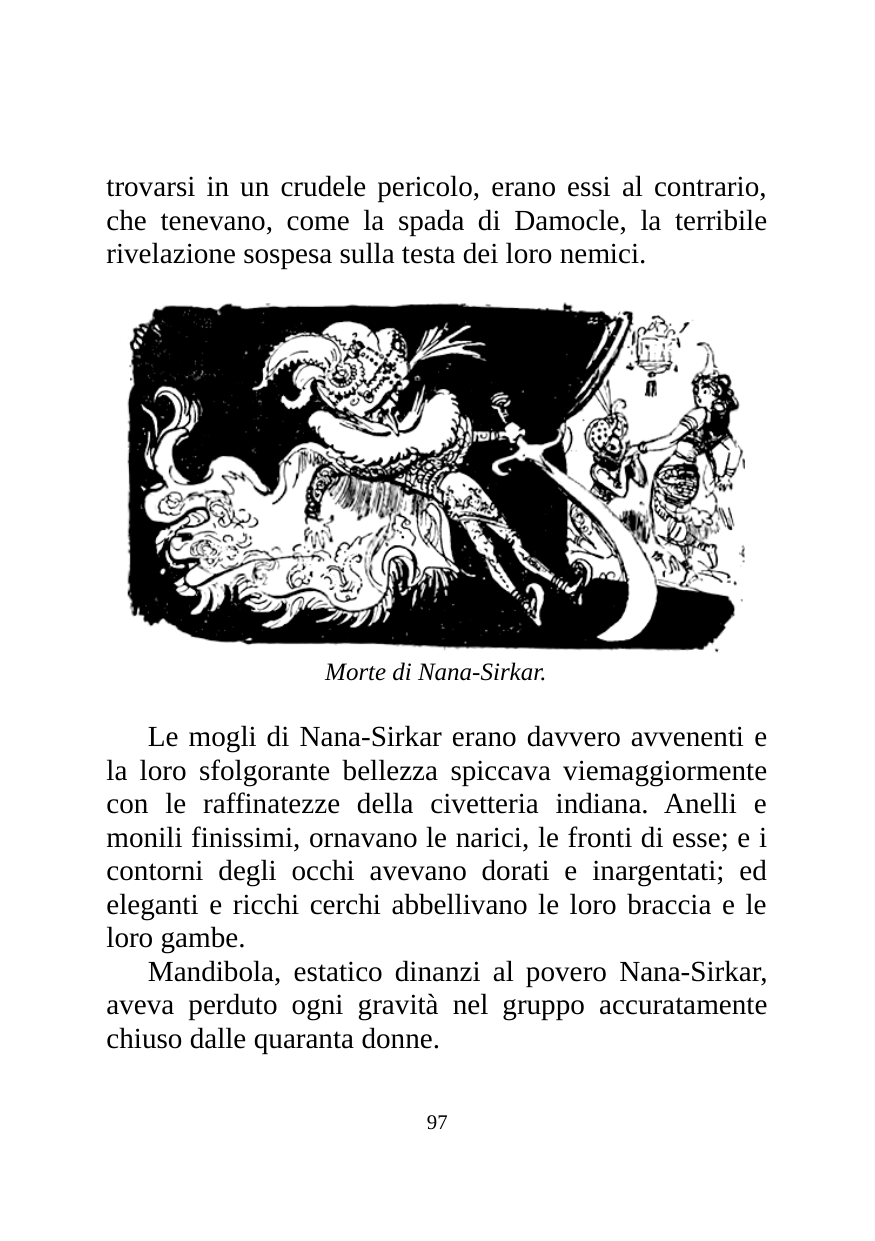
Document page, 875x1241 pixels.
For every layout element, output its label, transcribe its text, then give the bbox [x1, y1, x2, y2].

text Le mogli di Nana-Sirkar erano davvero avvenenti e la loro sfolgorante bellezza spiccava viemaggiormente con le raffinatezze della civetteria indiana. Anelli e monili finissimi, ornavano le narici, le fronti di esse; e i contorni degli occhi avevano dorati e inargentati; ed eleganti e ricchi cerchi abbellivano le loro braccia e le loro gambe. [106, 719, 768, 954]
text Mandibola, estatico dinanzi al povero Nana-Sirkar, aveva perduto ogni gravità nel gruppo accuratamente chiuso dalle quaranta donne. [106, 954, 768, 1054]
picture [122, 294, 752, 657]
text Morte di Nana-Sirkar. [123, 657, 751, 686]
text trovarsi in un crudele pericolo, erano essi al contrario, che tenevano, come la spada di Damocle, la terribile rivelazione sospesa sulla testa dei loro nemici. [106, 169, 768, 270]
